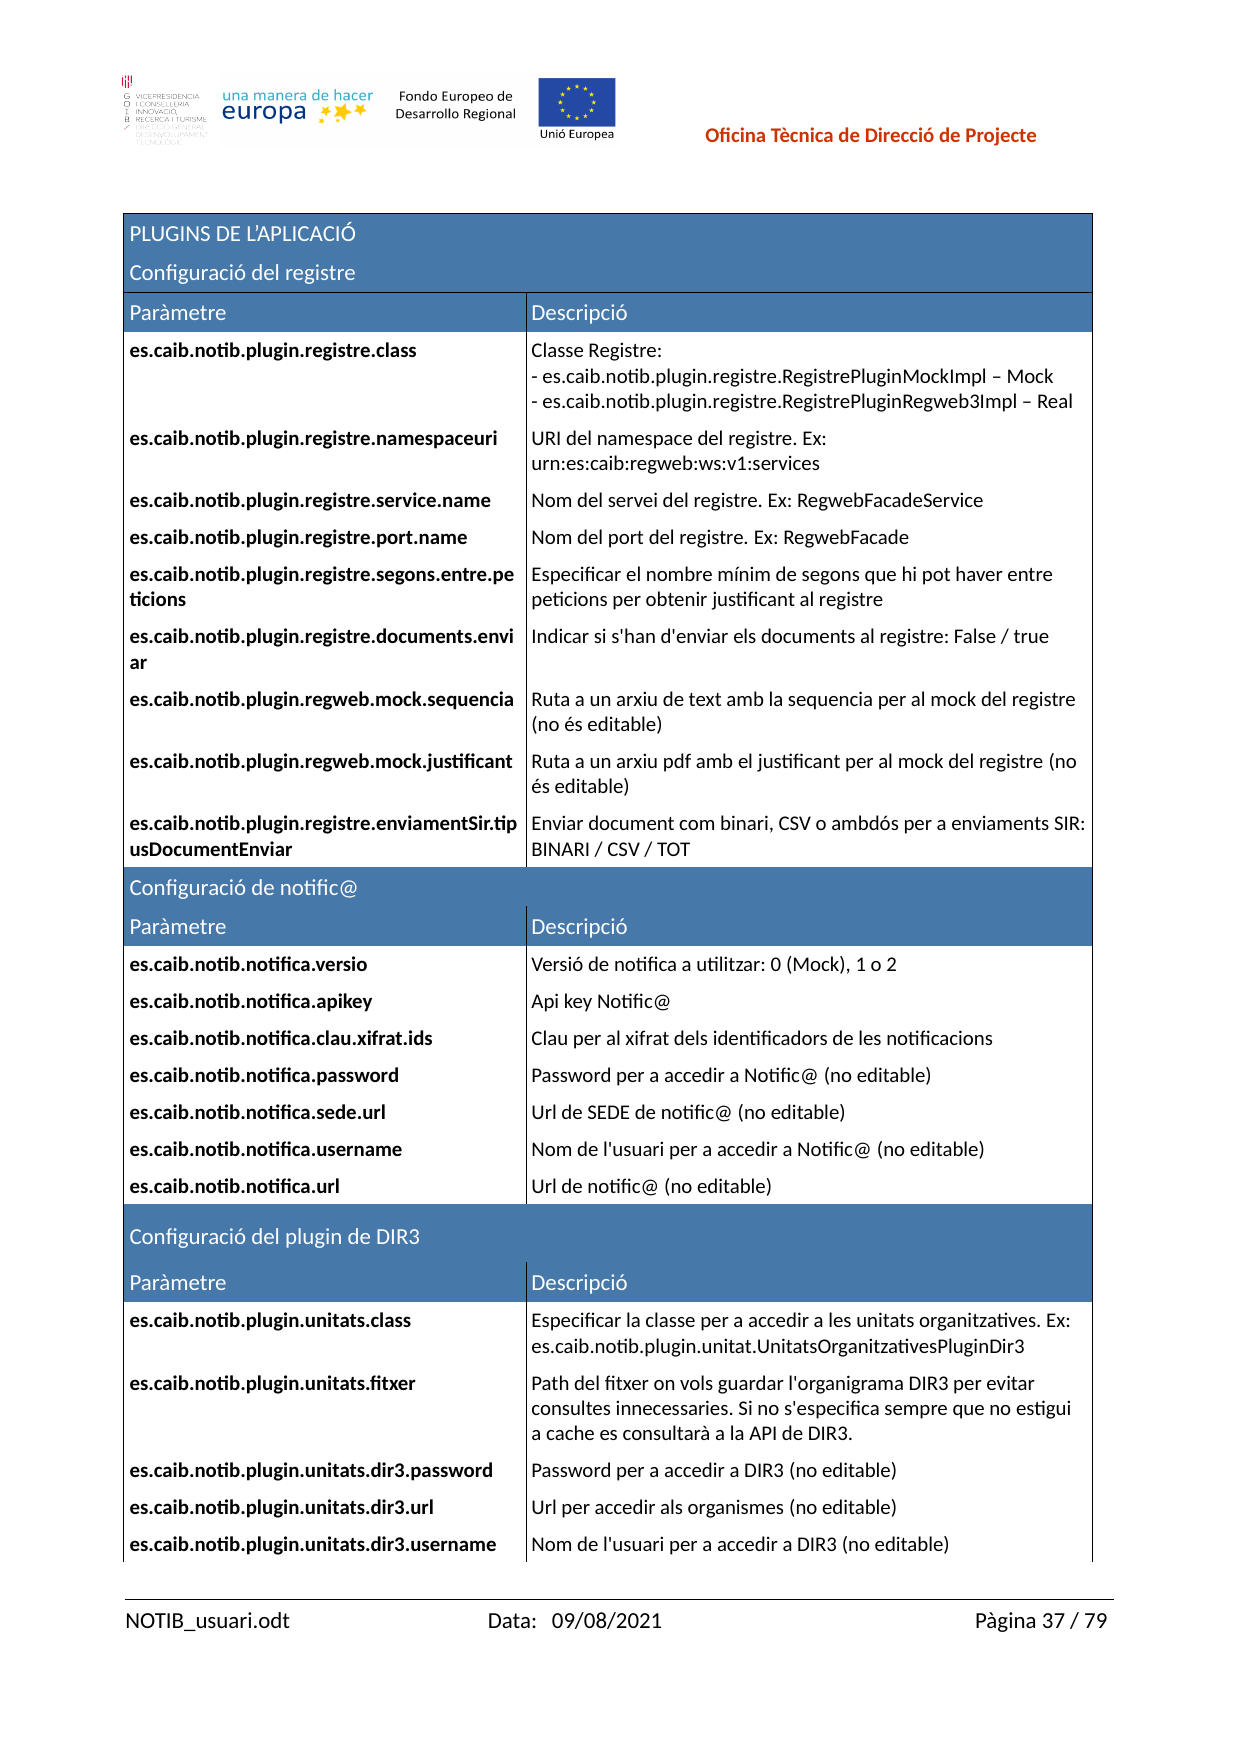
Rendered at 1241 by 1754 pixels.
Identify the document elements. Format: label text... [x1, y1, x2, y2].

table_cell Url de notific@ (no editable) [527, 1167, 1092, 1204]
table_cell es.caib.notib.plugin.registre.namespaceuri [124, 419, 526, 482]
table_header PLUGINS DE L’APLICACIÓ [124, 214, 1092, 253]
table_cell es.caib.notib.plugin.registre.enviamentSir.tipusDocumentEnviar [124, 805, 526, 867]
table_cell Enviar document com binari, CSV o ambdós per a enviaments SIR: BINARI / CSV / TOT [527, 805, 1092, 867]
table_cell Ruta a un arxiu pdf amb el justificant per al mock del registre (no és editable) [527, 742, 1092, 804]
table_cell Nom del port del registre. Ex: RegwebFacade [527, 519, 1092, 555]
table_cell Paràmetre [124, 1262, 526, 1302]
table_cell Api key Notific@ [527, 983, 1092, 1019]
table_cell Especificar la classe per a accedir a les unitats organitzatives. Ex: es.caib.notib.plugin.unitat.UnitatsOrganitzativesPluginDir3 [527, 1302, 1092, 1364]
table_cell Password per a accedir a Notific@ (no editable) [527, 1056, 1092, 1093]
table_cell es.caib.notib.plugin.registre.service.name [124, 482, 526, 518]
table_cell Especificar el nombre mínim de segons que hi pot haver entre peticions per obtenir justificant al registre [527, 555, 1092, 618]
table_cell Configuració del plugin de DIR3 [124, 1204, 1092, 1262]
table_cell es.caib.notib.notifica.versio [124, 946, 526, 983]
table_cell es.caib.notib.plugin.registre.port.name [124, 519, 526, 555]
table_cell Nom del servei del registre. Ex: RegwebFacadeService [527, 482, 1092, 518]
table_cell Configuració del registre [124, 253, 1092, 292]
table_cell es.caib.notib.plugin.registre.documents.enviar [124, 618, 526, 680]
table_cell es.caib.notib.plugin.regweb.mock.sequencia [124, 680, 526, 742]
table_cell es.caib.notib.plugin.unitats.dir3.url [124, 1489, 526, 1525]
table_cell es.caib.notib.plugin.unitats.class [124, 1302, 526, 1364]
table_cell Path del fitxer on vols guardar l'organigrama DIR3 per evitar consultes innecessaries. Si no s'especifica sempre que no estigui a cache es consultarà a la API de DIR3. [527, 1364, 1092, 1452]
table_cell Descripció [527, 293, 1092, 332]
table_cell Password per a accedir a DIR3 (no editable) [527, 1452, 1092, 1488]
table_cell Nom de l'usuari per a accedir a DIR3 (no editable) [527, 1525, 1092, 1562]
table_cell Paràmetre [124, 293, 526, 332]
table_cell es.caib.notib.plugin.registre.class [124, 332, 526, 419]
table_cell es.caib.notib.notifica.clau.xifrat.ids [124, 1020, 526, 1056]
picture [219, 73, 621, 147]
table_cell Url per accedir als organismes (no editable) [527, 1489, 1092, 1525]
table_cell es.caib.notib.plugin.regweb.mock.justificant [124, 742, 526, 804]
table_cell Descripció [527, 1262, 1092, 1302]
table_cell es.caib.notib.notifica.username [124, 1130, 526, 1167]
table_cell Descripció [527, 906, 1092, 946]
table_cell Paràmetre [124, 906, 526, 946]
table_cell es.caib.notib.plugin.unitats.dir3.username [124, 1525, 526, 1562]
table_cell es.caib.notib.notifica.password [124, 1056, 526, 1093]
table_cell es.caib.notib.notifica.sede.url [124, 1093, 526, 1130]
table_cell Nom de l'usuari per a accedir a Notific@ (no editable) [527, 1130, 1092, 1167]
table_cell Classe Registre: - es.caib.notib.plugin.registre.RegistrePluginMockImpl – Mock - es.caib.notib.plugin.registre.RegistrePluginRegweb3Impl – Real [527, 332, 1092, 419]
table_cell Configuració de notific@ [124, 867, 1092, 906]
table_cell Clau per al xifrat dels identificadors de les notificacions [527, 1020, 1092, 1056]
table_cell Versió de notifica a utilitzar: 0 (Mock), 1 o 2 [527, 946, 1092, 983]
table_cell Ruta a un arxiu de text amb la sequencia per al mock del registre (no és editable) [527, 680, 1092, 742]
table_cell Url de SEDE de notific@ (no editable) [527, 1093, 1092, 1130]
table_cell es.caib.notib.plugin.unitats.fitxer [124, 1364, 526, 1452]
table_cell es.caib.notib.plugin.unitats.dir3.password [124, 1452, 526, 1488]
table_cell es.caib.notib.notifica.apikey [124, 983, 526, 1019]
table_cell Indicar si s'han d'enviar els documents al registre: False / true [527, 618, 1092, 680]
table_cell URI del namespace del registre. Ex: urn:es:caib:regweb:ws:v1:services [527, 419, 1092, 482]
picture [118, 73, 213, 147]
table_cell es.caib.notib.plugin.registre.segons.entre.peticions [124, 555, 526, 618]
table_cell es.caib.notib.notifica.url [124, 1167, 526, 1204]
